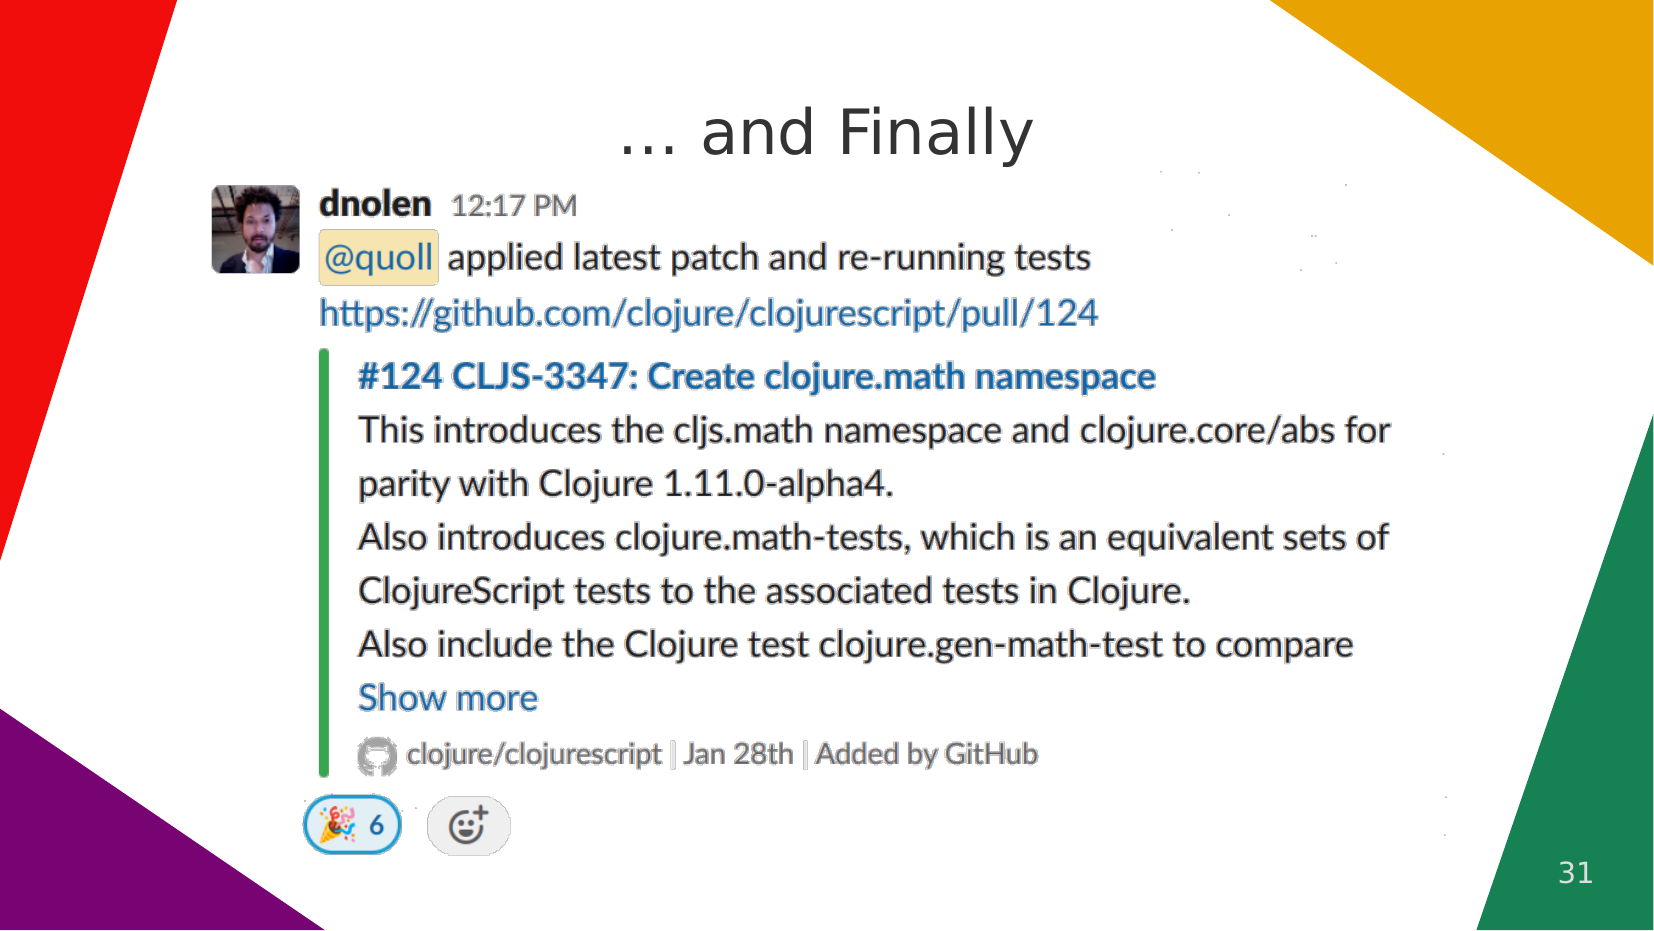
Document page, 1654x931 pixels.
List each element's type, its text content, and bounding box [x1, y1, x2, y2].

title … and Finally [118, 59, 1536, 207]
picture [201, 171, 1460, 865]
